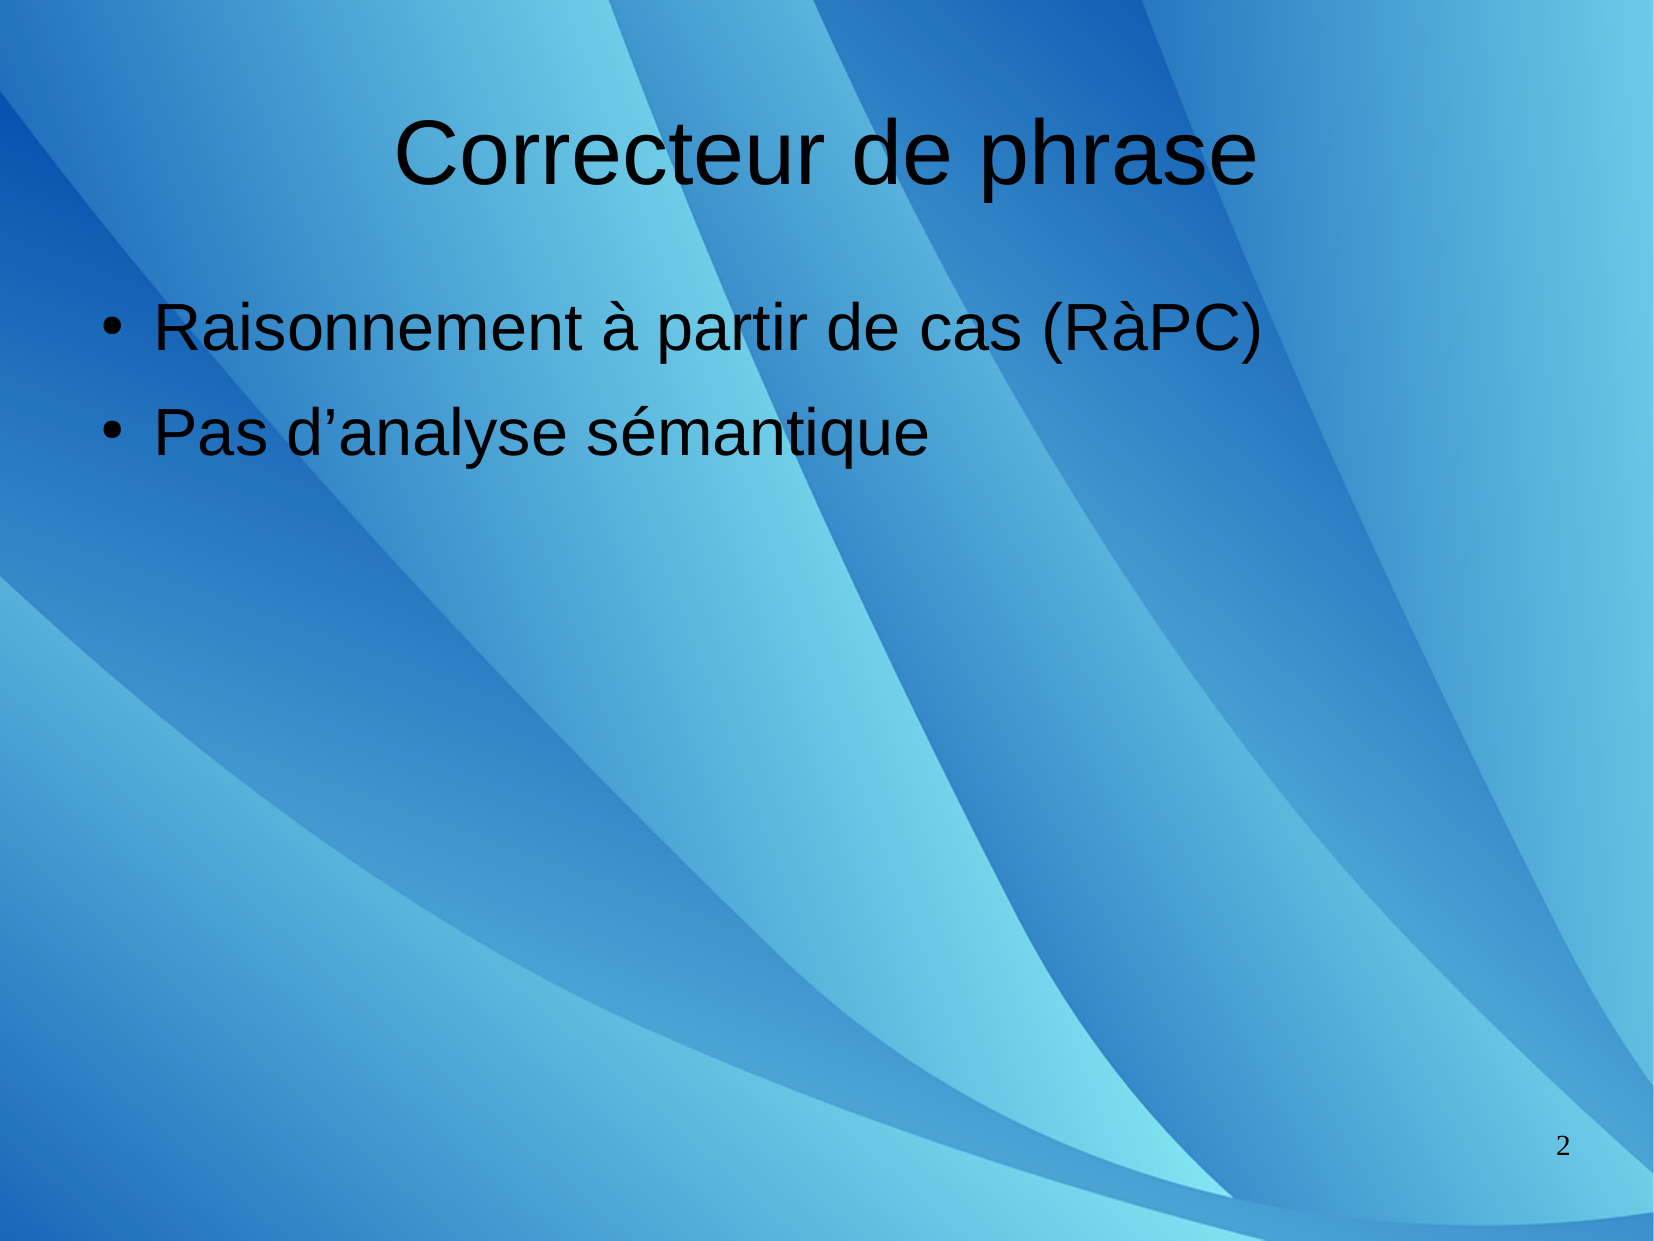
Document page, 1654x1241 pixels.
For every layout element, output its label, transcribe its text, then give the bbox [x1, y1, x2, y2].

title Correcteur de phrase [82, 49, 1571, 257]
list Raisonnement à partir de cas (RàPC) Pas d’analyse sémantique [82, 290, 1571, 1010]
picture [0, 0, 1654, 1241]
